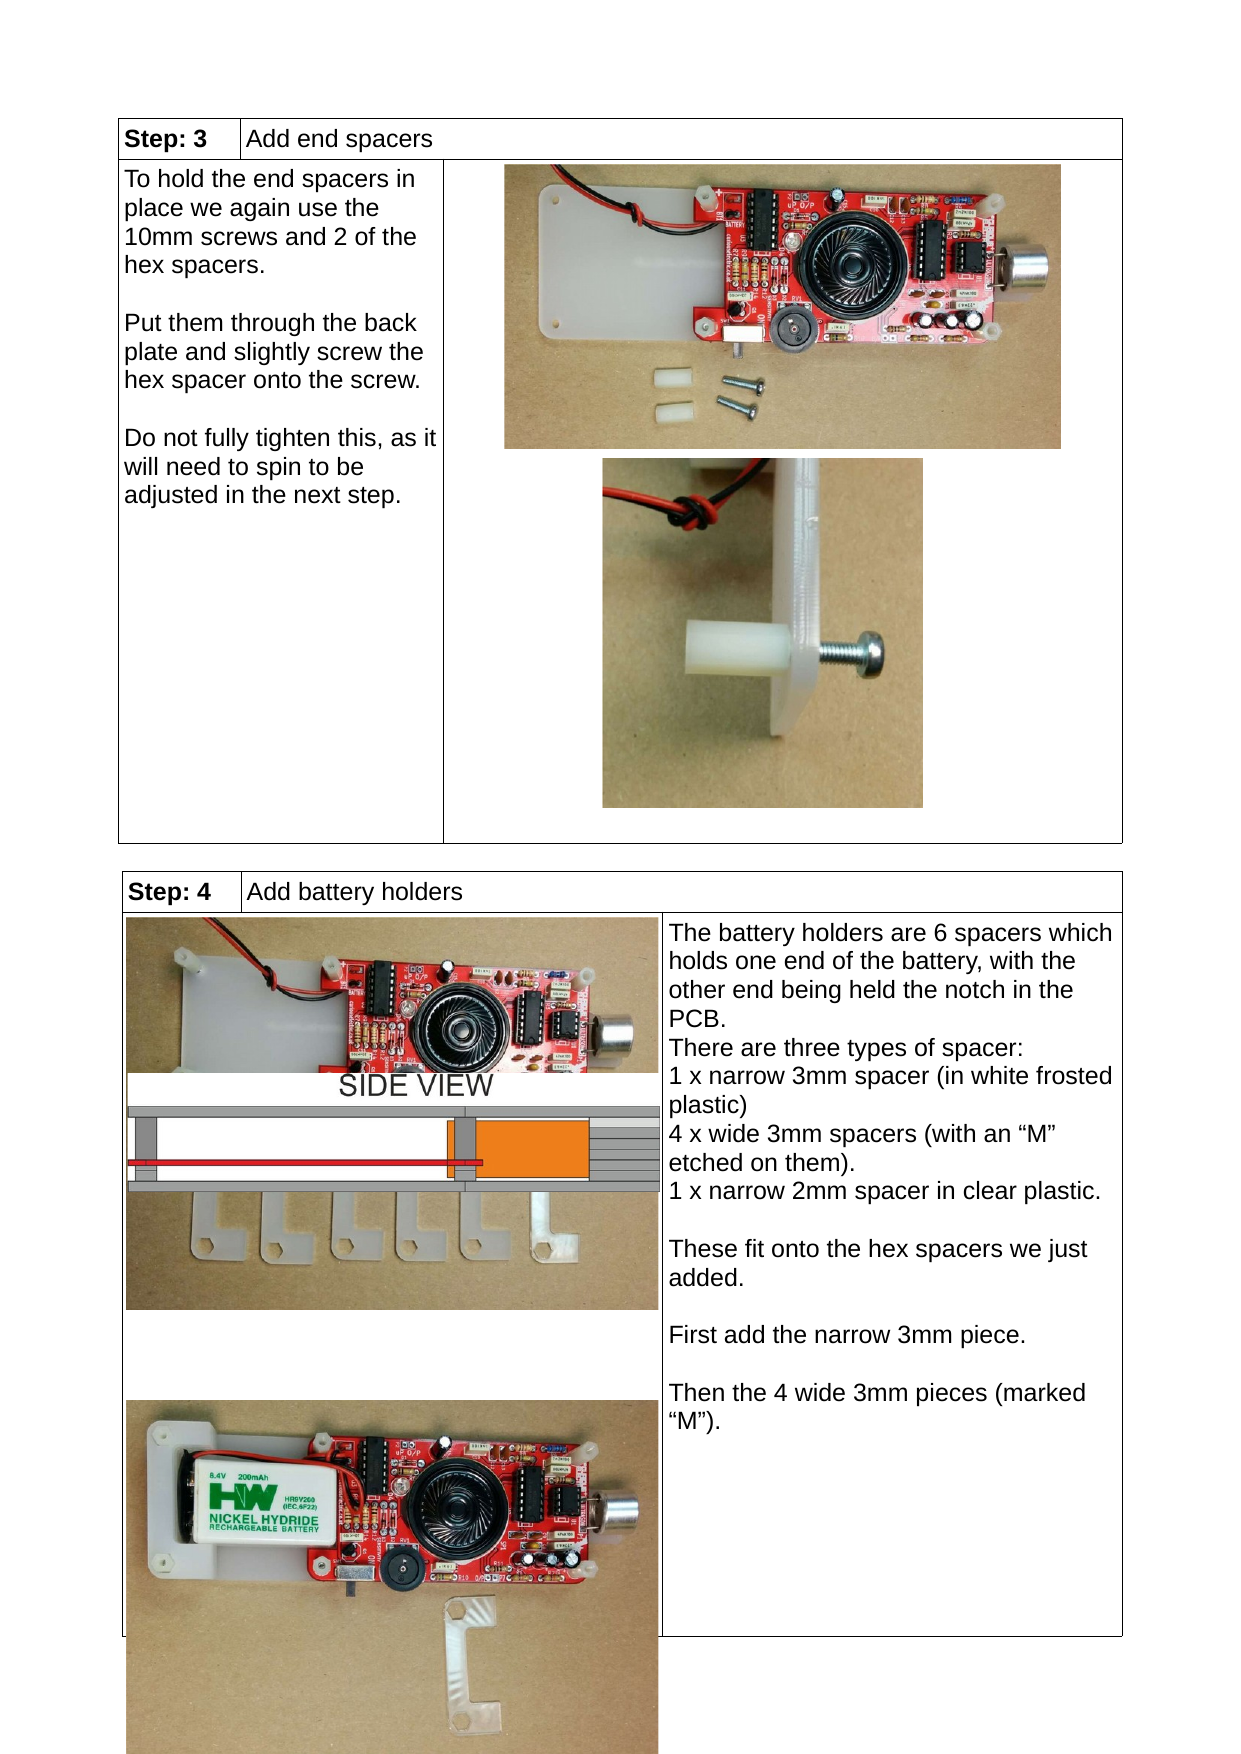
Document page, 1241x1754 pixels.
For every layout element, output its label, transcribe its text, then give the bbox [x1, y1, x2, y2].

table_cell [123, 913, 662, 917]
table_cell [123, 918, 662, 1636]
table_header Step: 3 [119, 119, 240, 158]
table_cell To hold the end spacers in place we again use the 10mm screws and 2 of the hex spacers. Put them through the back plate and slightly screw the hex spacer onto the screw. Do not fully tighten this, as it will need to spin to be adjusted in the next step. [119, 160, 443, 842]
picture [126, 917, 660, 1310]
table_header Add end spacers [241, 119, 1122, 158]
picture [126, 1400, 659, 1754]
table_header Add battery holders [242, 872, 1122, 912]
picture [602, 458, 923, 808]
table_cell [444, 160, 1122, 842]
picture [504, 164, 1061, 449]
table_header Step: 4 [123, 872, 241, 912]
table_cell The battery holders are 6 spacers which holds one end of the battery, with the other end being held the notch in the PCB. There are three types of spacer: 1 x narrow 3mm spacer (in white frosted plastic) 4 x wide 3mm spacers (with an “M” etched on them). 1 x narrow 2mm spacer in clear plastic. These fit onto the hex spacers we just added. First add the narrow 3mm piece. Then the 4 wide 3mm pieces (marked “M”). [663, 913, 1122, 1636]
